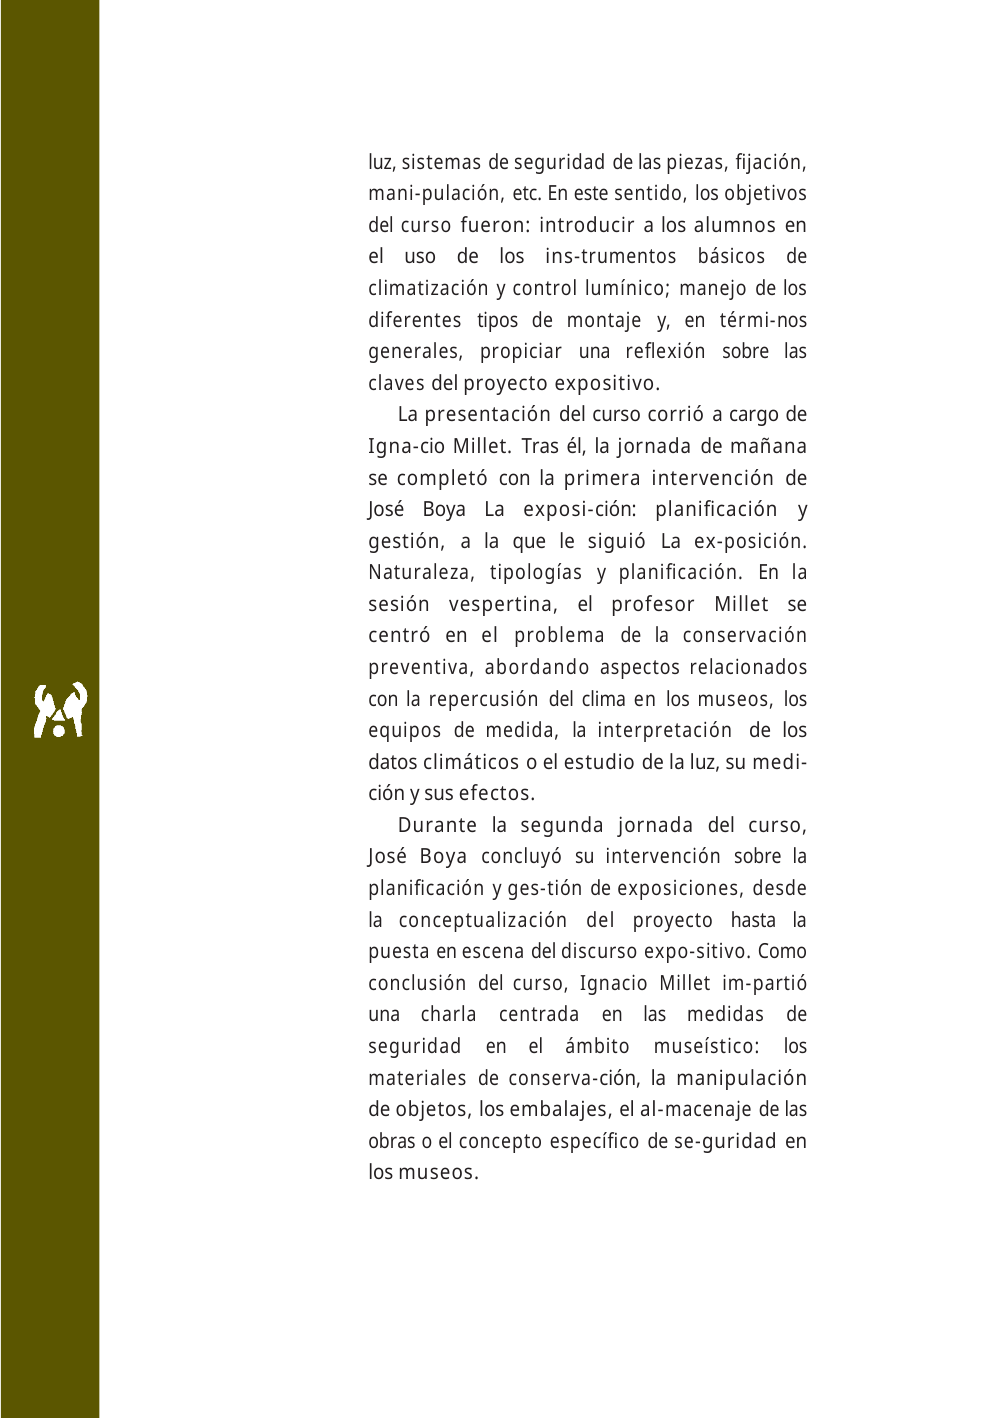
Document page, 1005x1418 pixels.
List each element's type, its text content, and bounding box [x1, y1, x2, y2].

text La presentación del curso corrió a cargo de Igna-cio Millet. Tras él, la jornada de mañana se completó con la primera intervención de José Boya La exposi-ción: planificación y gestión, a la que le siguió La ex-posición. Naturaleza, tipologías y planificación. En la sesión vespertina, el profesor Millet se centró en el problema de la conservación preventiva, abordando aspectos relacionados con la repercusión del clima en los museos, los equipos de medida, la interpretación de los datos climáticos o el estudio de la luz, su medi-ción y sus efectos. [368, 399, 807, 807]
text Durante la segunda jornada del curso, José Boya concluyó su intervención sobre la planificación y ges-tión de exposiciones, desde la conceptualización del proyecto hasta la puesta en escena del discurso expo-sitivo. Como conclusión del curso, Ignacio Millet im-partió una charla centrada en las medidas de seguridad en el ámbito museístico: los materiales de conserva-ción, la manipulación de objetos, los embalajes, el al-macenaje de las obras o el concepto específico de se-guridad en los museos. [368, 810, 807, 1186]
text luz, sistemas de seguridad de las piezas, fijación, mani-pulación, etc. En este sentido, los objetivos del curso fueron: introducir a los alumnos en el uso de los ins-trumentos básicos de climatización y control lumínico; manejo de los diferentes tipos de montaje y, en térmi-nos generales, propiciar una reflexión sobre las claves del proyecto expositivo. [368, 147, 807, 396]
